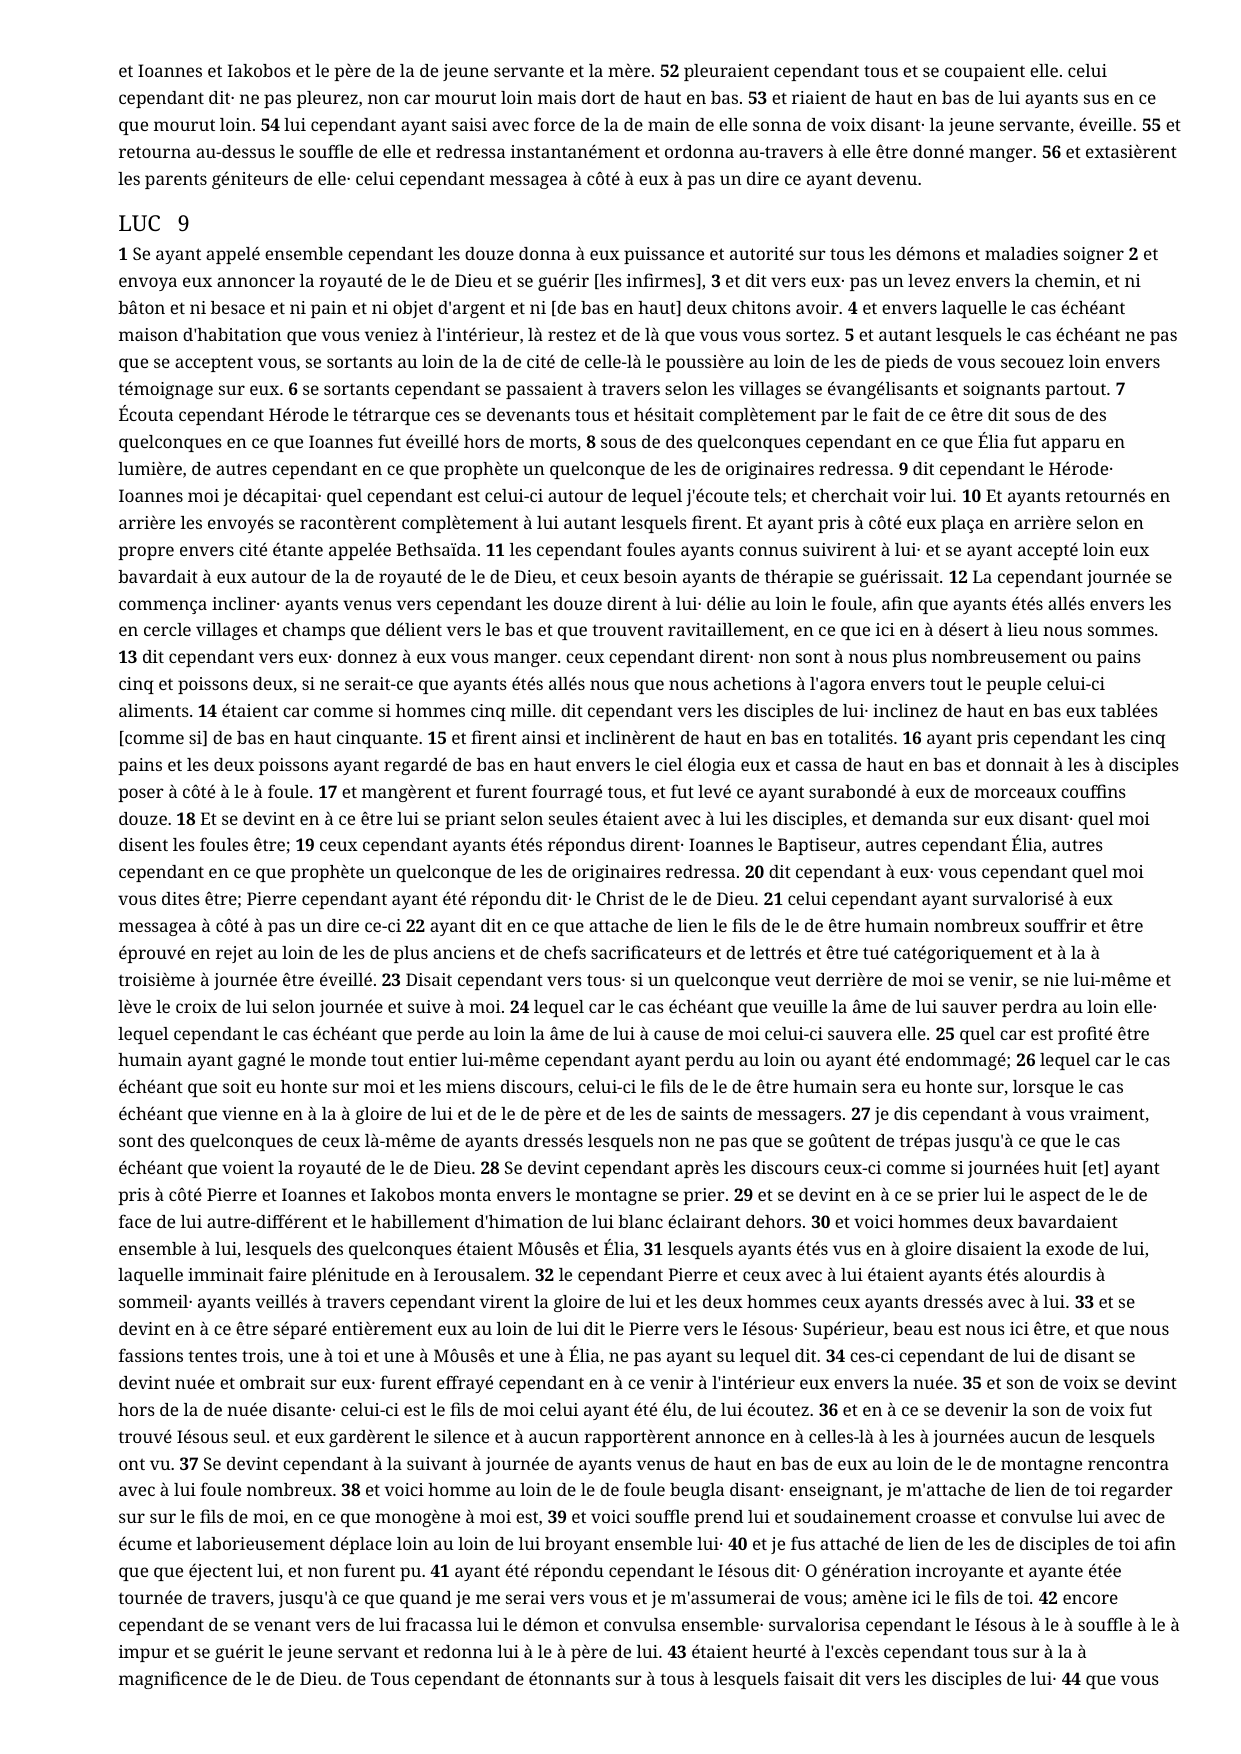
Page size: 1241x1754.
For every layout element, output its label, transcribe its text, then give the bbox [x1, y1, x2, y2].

text et Ioannes et Iakobos et le père de la de jeune servante et la mère. 52 pleuraient cependant tous et se coupaient elle. celui cependant dit· ne pas pleurez, non car mourut loin mais dort de haut en bas. 53 et riaient de haut en bas de lui ayants sus en ce que mourut loin. 54 lui cependant ayant saisi avec force de la de main de elle sonna de voix disant· la jeune servante, éveille. 55 et retourna au-dessus le souffle de elle et redressa instantanément et ordonna au-travers à elle être donné manger. 56 et extasièrent les parents géniteurs de elle· celui cependant messagea à côté à eux à pas un dire ce ayant devenu. [118, 59, 1181, 190]
text LUC 9 [118, 208, 1181, 238]
text 1 Se ayant appelé ensemble cependant les douze donna à eux puissance et autorité sur tous les démons et maladies soigner 2 et envoya eux annoncer la royauté de le de Dieu et se guérir [les infirmes], 3 et dit vers eux· pas un levez envers la chemin, et ni bâton et ni besace et ni pain et ni objet d'argent et ni [de bas en haut] deux chitons avoir. 4 et envers laquelle le cas échéant maison d'habitation que vous veniez à l'intérieur, là restez et de là que vous vous sortez. 5 et autant lesquels le cas échéant ne pas que se acceptent vous, se sortants au loin de la de cité de celle-là le poussière au loin de les de pieds de vous secouez loin envers témoignage sur eux. 6 se sortants cependant se passaient à travers selon les villages se évangélisants et soignants partout. 7 Écouta cependant Hérode le tétrarque ces se devenants tous et hésitait complètement par le fait de ce être dit sous de des quelconques en ce que Ioannes fut éveillé hors de morts, 8 sous de des quelconques cependant en ce que Élia fut apparu en lumière, de autres cependant en ce que prophète un quelconque de les de originaires redressa. 9 dit cependant le Hérode· Ioannes moi je décapitai· quel cependant est celui-ci autour de lequel j'écoute tels; et cherchait voir lui. 10 Et ayants retournés en arrière les envoyés se racontèrent complètement à lui autant lesquels firent. Et ayant pris à côté eux plaça en arrière selon en propre envers cité étante appelée Bethsaïda. 11 les cependant foules ayants connus suivirent à lui· et se ayant accepté loin eux bavardait à eux autour de la de royauté de le de Dieu, et ceux besoin ayants de thérapie se guérissait. 12 La cependant journée se commença incliner· ayants venus vers cependant les douze dirent à lui· délie au loin le foule, afin que ayants étés allés envers les en cercle villages et champs que délient vers le bas et que trouvent ravitaillement, en ce que ici en à désert à lieu nous sommes. 13 dit cependant vers eux· donnez à eux vous manger. ceux cependant dirent· non sont à nous plus nombreusement ou pains cinq et poissons deux, si ne serait-ce que ayants étés allés nous que nous achetions à l'agora envers tout le peuple celui-ci aliments. 14 étaient car comme si hommes cinq mille. dit cependant vers les disciples de lui· inclinez de haut en bas eux tablées [comme si] de bas en haut cinquante. 15 et firent ainsi et inclinèrent de haut en bas en totalités. 16 ayant pris cependant les cinq pains et les deux poissons ayant regardé de bas en haut envers le ciel élogia eux et cassa de haut en bas et donnait à les à disciples poser à côté à le à foule. 17 et mangèrent et furent fourragé tous, et fut levé ce ayant surabondé à eux de morceaux couffins douze. 18 Et se devint en à ce être lui se priant selon seules étaient avec à lui les disciples, et demanda sur eux disant· quel moi disent les foules être; 19 ceux cependant ayants étés répondus dirent· Ioannes le Baptiseur, autres cependant Élia, autres cependant en ce que prophète un quelconque de les de originaires redressa. 20 dit cependant à eux· vous cependant quel moi vous dites être; Pierre cependant ayant été répondu dit· le Christ de le de Dieu. 21 celui cependant ayant survalorisé à eux messagea à côté à pas un dire ce-ci 22 ayant dit en ce que attache de lien le fils de le de être humain nombreux souffrir et être éprouvé en rejet au loin de les de plus anciens et de chefs sacrificateurs et de lettrés et être tué catégoriquement et à la à troisième à journée être éveillé. 23 Disait cependant vers tous· si un quelconque veut derrière de moi se venir, se nie lui-même et lève le croix de lui selon journée et suive à moi. 24 lequel car le cas échéant que veuille la âme de lui sauver perdra au loin elle· lequel cependant le cas échéant que perde au loin la âme de lui à cause de moi celui-ci sauvera elle. 25 quel car est profité être humain ayant gagné le monde tout entier lui-même cependant ayant perdu au loin ou ayant été endommagé; 26 lequel car le cas échéant que soit eu honte sur moi et les miens discours, celui-ci le fils de le de être humain sera eu honte sur, lorsque le cas échéant que vienne en à la à gloire de lui et de le de père et de les de saints de messagers. 27 je dis cependant à vous vraiment, sont des quelconques de ceux là-même de ayants dressés lesquels non ne pas que se goûtent de trépas jusqu'à ce que le cas échéant que voient la royauté de le de Dieu. 28 Se devint cependant après les discours ceux-ci comme si journées huit [et] ayant pris à côté Pierre et Ioannes et Iakobos monta envers le montagne se prier. 29 et se devint en à ce se prier lui le aspect de le de face de lui autre-différent et le habillement d'himation de lui blanc éclairant dehors. 30 et voici hommes deux bavardaient ensemble à lui, lesquels des quelconques étaient Môusês et Élia, 31 lesquels ayants étés vus en à gloire disaient la exode de lui, laquelle imminait faire plénitude en à Ierousalem. 32 le cependant Pierre et ceux avec à lui étaient ayants étés alourdis à sommeil· ayants veillés à travers cependant virent la gloire de lui et les deux hommes ceux ayants dressés avec à lui. 33 et se devint en à ce être séparé entièrement eux au loin de lui dit le Pierre vers le Iésous· Supérieur, beau est nous ici être, et que nous fassions tentes trois, une à toi et une à Môusês et une à Élia, ne pas ayant su lequel dit. 34 ces-ci cependant de lui de disant se devint nuée et ombrait sur eux· furent effrayé cependant en à ce venir à l'intérieur eux envers la nuée. 35 et son de voix se devint hors de la de nuée disante· celui-ci est le fils de moi celui ayant été élu, de lui écoutez. 36 et en à ce se devenir la son de voix fut trouvé Iésous seul. et eux gardèrent le silence et à aucun rapportèrent annonce en à celles-là à les à journées aucun de lesquels ont vu. 37 Se devint cependant à la suivant à journée de ayants venus de haut en bas de eux au loin de le de montagne rencontra avec à lui foule nombreux. 38 et voici homme au loin de le de foule beugla disant· enseignant, je m'attache de lien de toi regarder sur sur le fils de moi, en ce que monogène à moi est, 39 et voici souffle prend lui et soudainement croasse et convulse lui avec de écume et laborieusement déplace loin au loin de lui broyant ensemble lui· 40 et je fus attaché de lien de les de disciples de toi afin que que éjectent lui, et non furent pu. 41 ayant été répondu cependant le Iésous dit· O génération incroyante et ayante étée tournée de travers, jusqu'à ce que quand je me serai vers vous et je m'assumerai de vous; amène ici le fils de toi. 42 encore cependant de se venant vers de lui fracassa lui le démon et convulsa ensemble· survalorisa cependant le Iésous à le à souffle à le à impur et se guérit le jeune servant et redonna lui à le à père de lui. 43 étaient heurté à l'excès cependant tous sur à la à magnificence de le de Dieu. de Tous cependant de étonnants sur à tous à lesquels faisait dit vers les disciples de lui· 44 que vous [118, 242, 1181, 1690]
